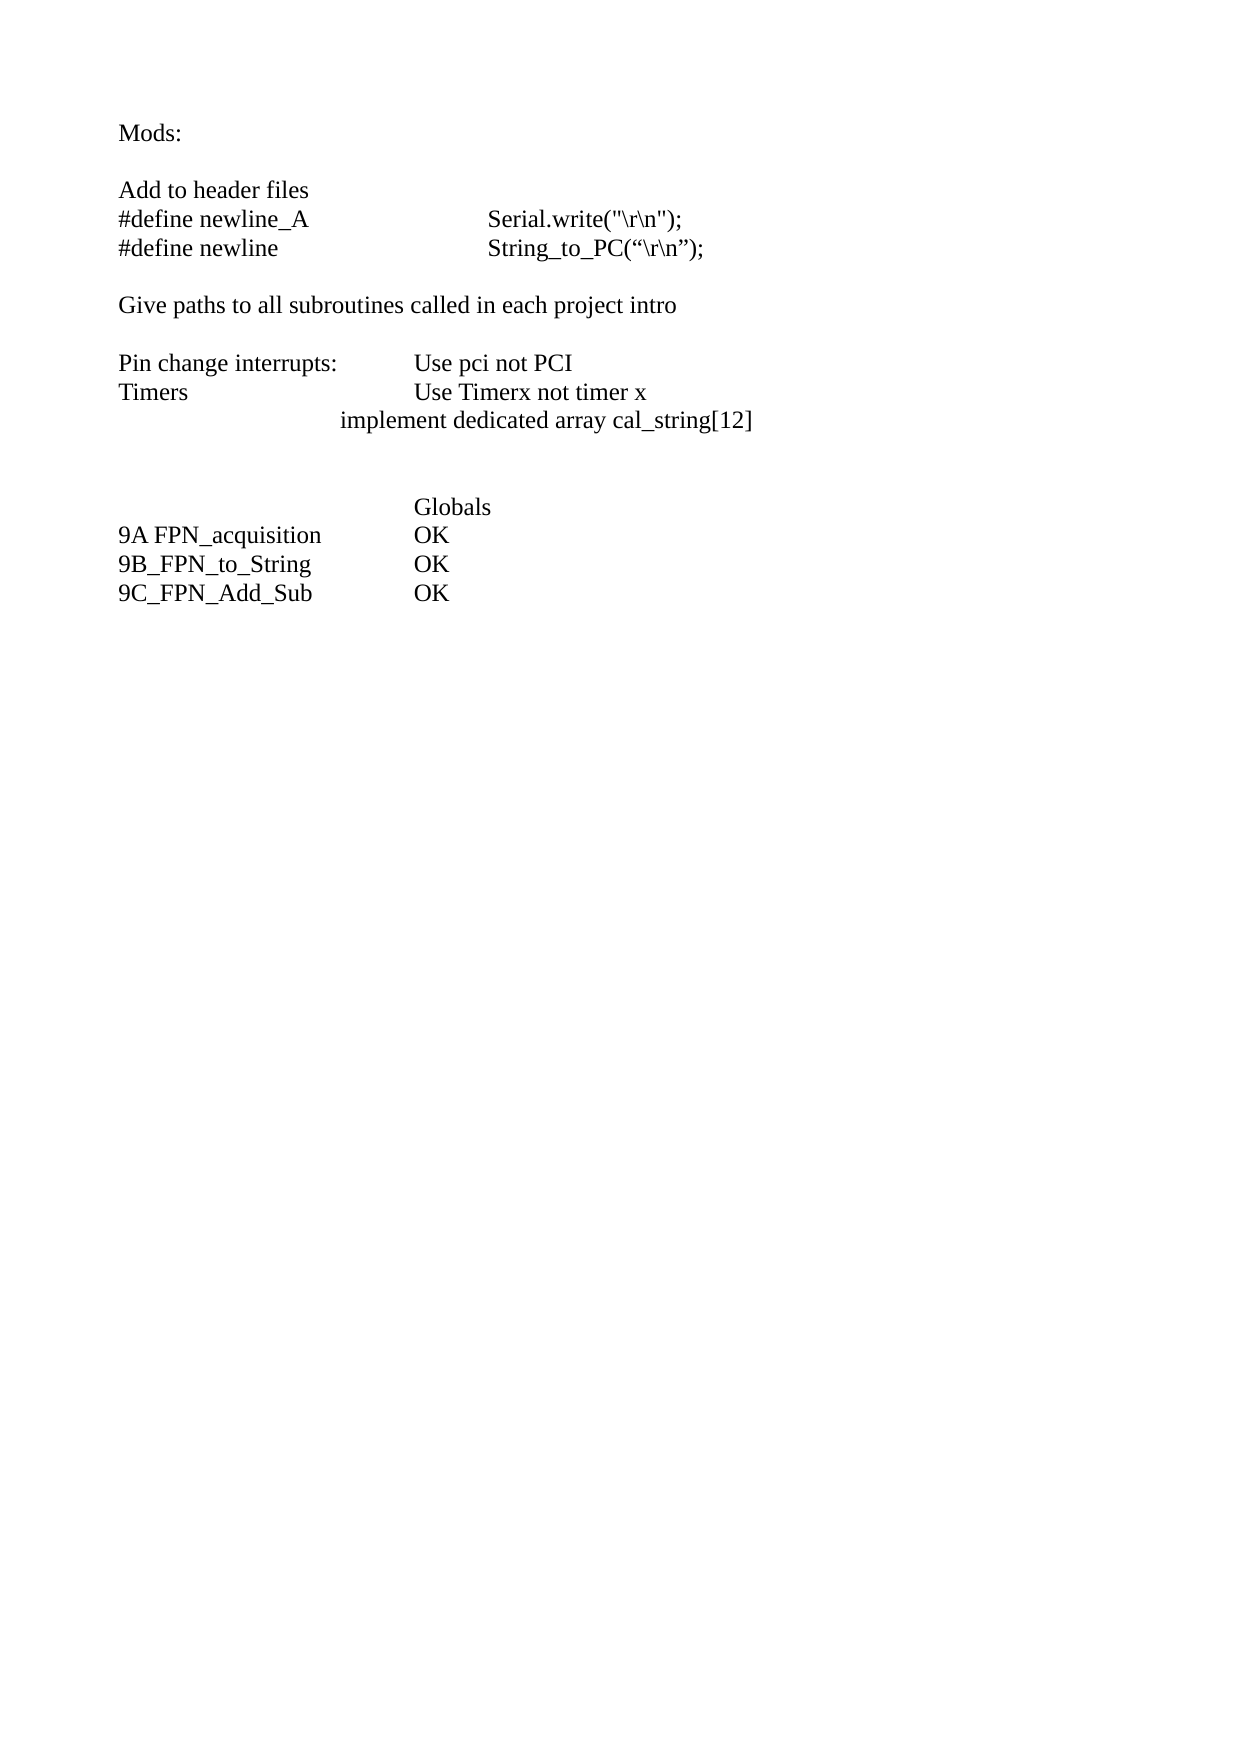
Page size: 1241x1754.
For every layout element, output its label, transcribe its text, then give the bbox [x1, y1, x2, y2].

text Timers Use Timerx not timer x [118, 377, 1122, 406]
text 9A FPN_acquisition OK [118, 521, 1122, 549]
text Give paths to all subroutines called in each project intro [118, 291, 1122, 319]
text #define newline String_to_PC(“\r\n”); [118, 233, 1122, 262]
text #define newline_A Serial.write("\r\n"); [118, 204, 1122, 233]
text Globals [118, 492, 1122, 521]
text 9B_FPN_to_String OK [118, 549, 1122, 578]
text 9C_FPN_Add_Sub OK [118, 578, 1122, 607]
text Pin change interrupts: Use pci not PCI [118, 348, 1122, 377]
text implement dedicated array cal_string[12] [118, 406, 1122, 434]
text Add to header files [118, 176, 1122, 204]
text Mods: [118, 118, 1122, 147]
